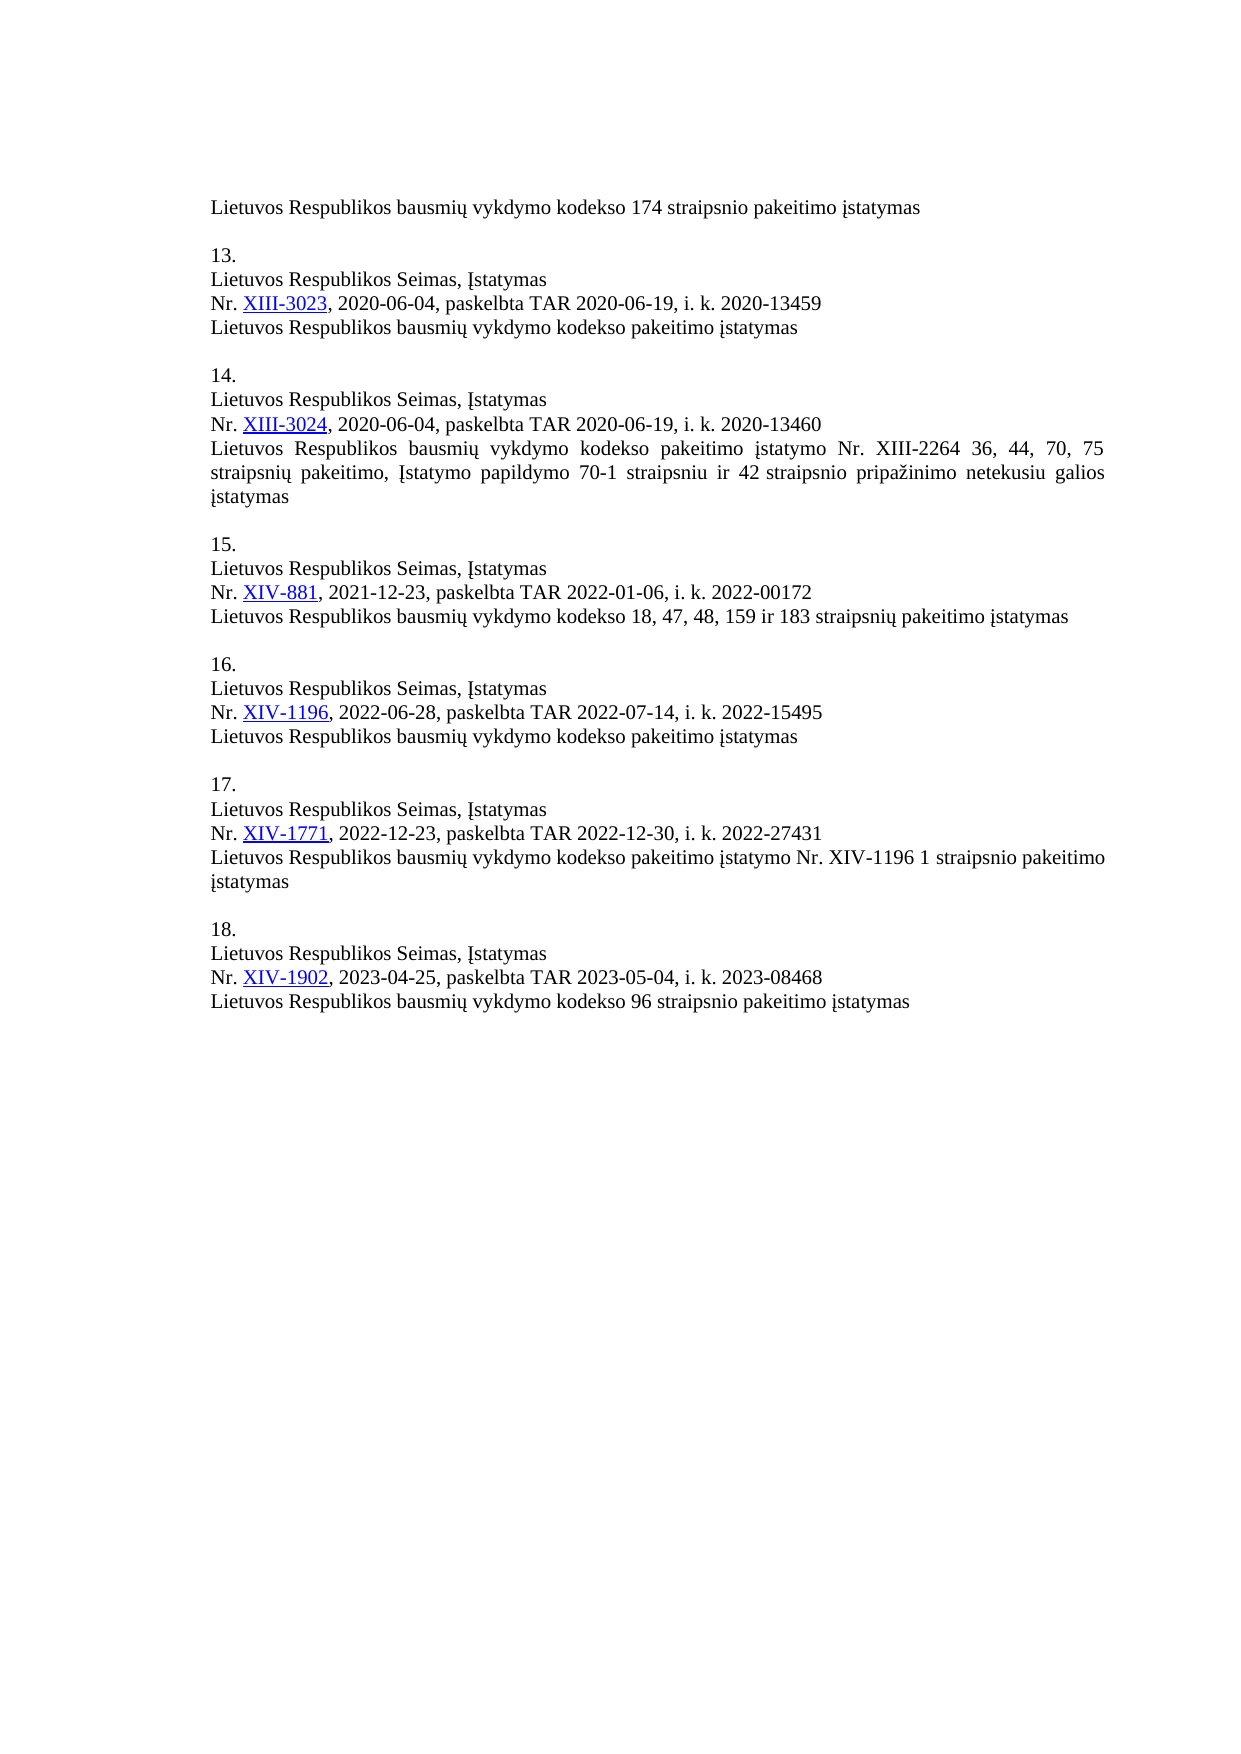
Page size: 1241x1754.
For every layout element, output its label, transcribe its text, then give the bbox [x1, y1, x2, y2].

text Lietuvos Respublikos Seimas, Įstatymas [210, 267, 1105, 291]
text Lietuvos Respublikos bausmių vykdymo kodekso pakeitimo įstatymo Nr. XIII-2264 36, 44, 70, 75 straipsnių pakeitimo, Įstatymo papildymo 70-1 straipsniu ir 42 straipsnio pripažinimo netekusiu galios įstatymas [210, 436, 1105, 508]
text Lietuvos Respublikos Seimas, Įstatymas [210, 387, 1105, 411]
text 17. [210, 772, 1105, 796]
text Nr. XIII-3023, 2020-06-04, paskelbta TAR 2020-06-19, i. k. 2020-13459 [210, 291, 1105, 315]
text Lietuvos Respublikos bausmių vykdymo kodekso pakeitimo įstatymo Nr. XIV-1196 1 straipsnio pakeitimo įstatymas [210, 844, 1105, 893]
text Lietuvos Respublikos Seimas, Įstatymas [210, 941, 1105, 965]
text Lietuvos Respublikos bausmių vykdymo kodekso 96 straipsnio pakeitimo įstatymas [210, 989, 1105, 1013]
text Nr. XIII-3024, 2020-06-04, paskelbta TAR 2020-06-19, i. k. 2020-13460 [210, 411, 1105, 436]
text Lietuvos Respublikos Seimas, Įstatymas [210, 676, 1105, 700]
text Lietuvos Respublikos Seimas, Įstatymas [210, 556, 1105, 580]
text Lietuvos Respublikos bausmių vykdymo kodekso pakeitimo įstatymas [210, 315, 1105, 339]
text 18. [210, 917, 1105, 941]
text Lietuvos Respublikos bausmių vykdymo kodekso 18, 47, 48, 159 ir 183 straipsnių pakeitimo įstatymas [210, 604, 1105, 628]
text Nr. XIV-1196, 2022-06-28, paskelbta TAR 2022-07-14, i. k. 2022-15495 [210, 700, 1105, 724]
text Nr. XIV-1902, 2023-04-25, paskelbta TAR 2023-05-04, i. k. 2023-08468 [210, 965, 1105, 989]
text Lietuvos Respublikos bausmių vykdymo kodekso pakeitimo įstatymas [210, 724, 1105, 748]
text 15. [210, 532, 1105, 556]
text Lietuvos Respublikos bausmių vykdymo kodekso 174 straipsnio pakeitimo įstatymas [210, 195, 1105, 219]
text Nr. XIV-1771, 2022-12-23, paskelbta TAR 2022-12-30, i. k. 2022-27431 [210, 821, 1105, 844]
text Lietuvos Respublikos Seimas, Įstatymas [210, 796, 1105, 821]
text Nr. XIV-881, 2021-12-23, paskelbta TAR 2022-01-06, i. k. 2022-00172 [210, 580, 1105, 604]
text 16. [210, 652, 1105, 676]
text 14. [210, 363, 1105, 387]
text 13. [210, 243, 1105, 267]
